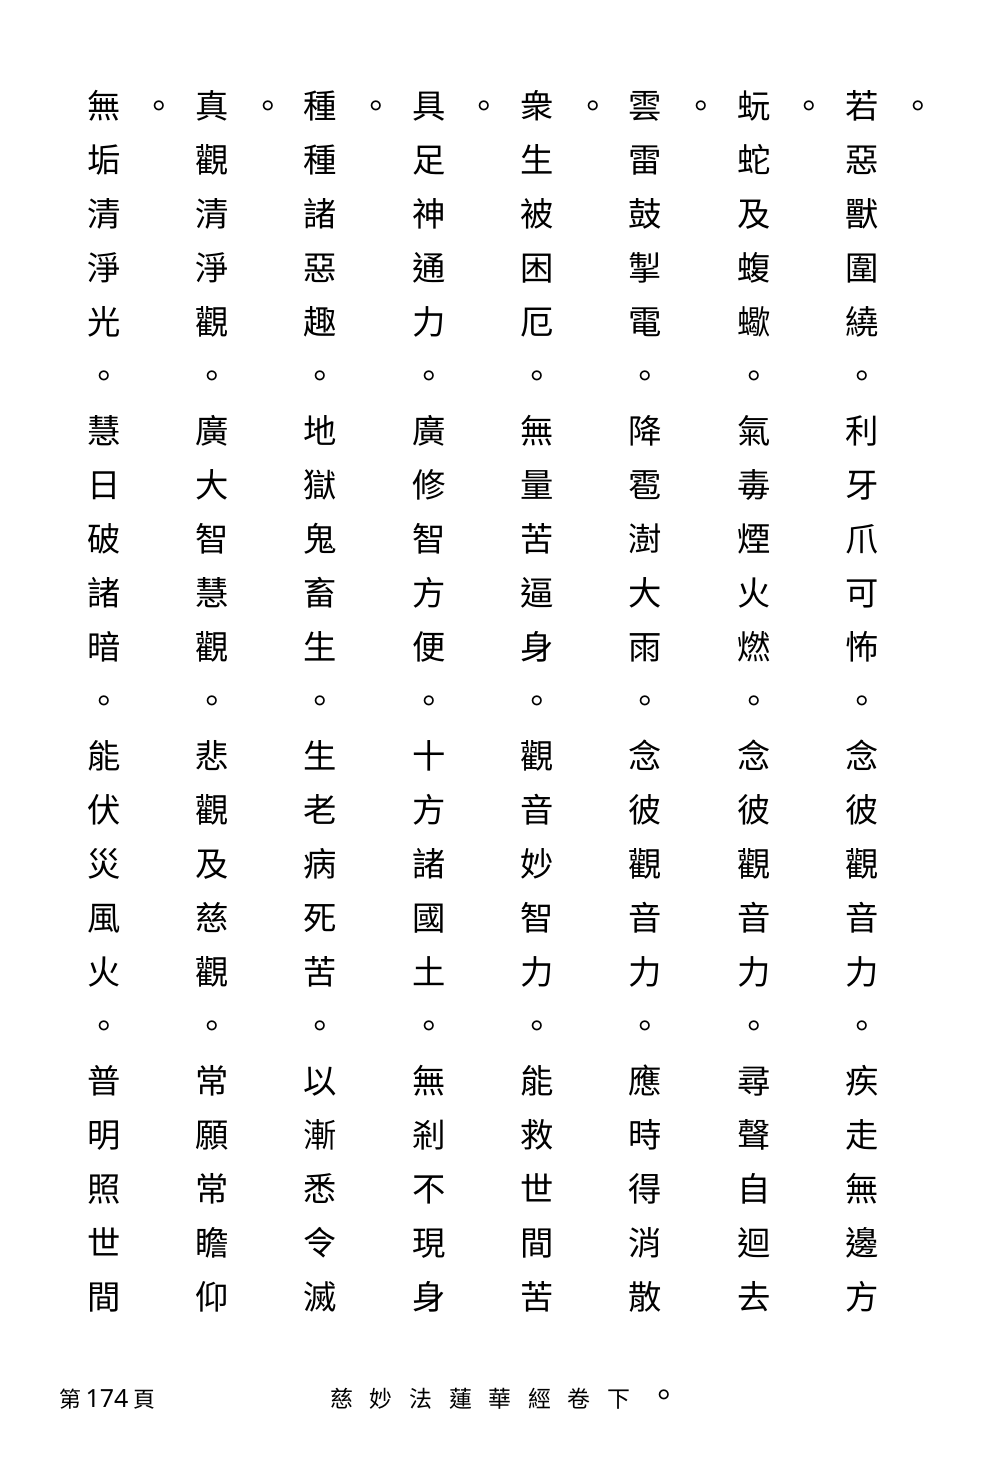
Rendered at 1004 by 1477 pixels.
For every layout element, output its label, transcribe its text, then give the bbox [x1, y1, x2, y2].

text 具足神通力。廣修智方便。十方諸國土。無剎不現身。 [349, 88, 457, 1363]
text 真觀清淨觀。廣大智慧觀。悲觀及慈觀。常願常瞻仰。 [132, 88, 241, 1363]
text 衆生被困厄。無量苦逼身。觀音妙智力。能救世間苦。 [457, 88, 566, 1363]
text 。 [891, 88, 945, 1363]
text 雲雷鼓掣電。降雹澍大雨。念彼觀音力。應時得消散。 [566, 88, 674, 1363]
text 若惡獸圍繞。利牙爪可怖。念彼觀音力。疾走無邊方。 [782, 88, 891, 1363]
text 種種諸惡趣。地獄鬼畜生。生老病死苦。以漸悉令滅。 [241, 88, 349, 1363]
text 蚖蛇及蝮蠍。氣毒煙火燃。念彼觀音力。尋聲自迴去。 [674, 88, 782, 1363]
text 無垢清淨光。慧日破諸暗。能伏災風火。普明照世間 [78, 88, 132, 1363]
